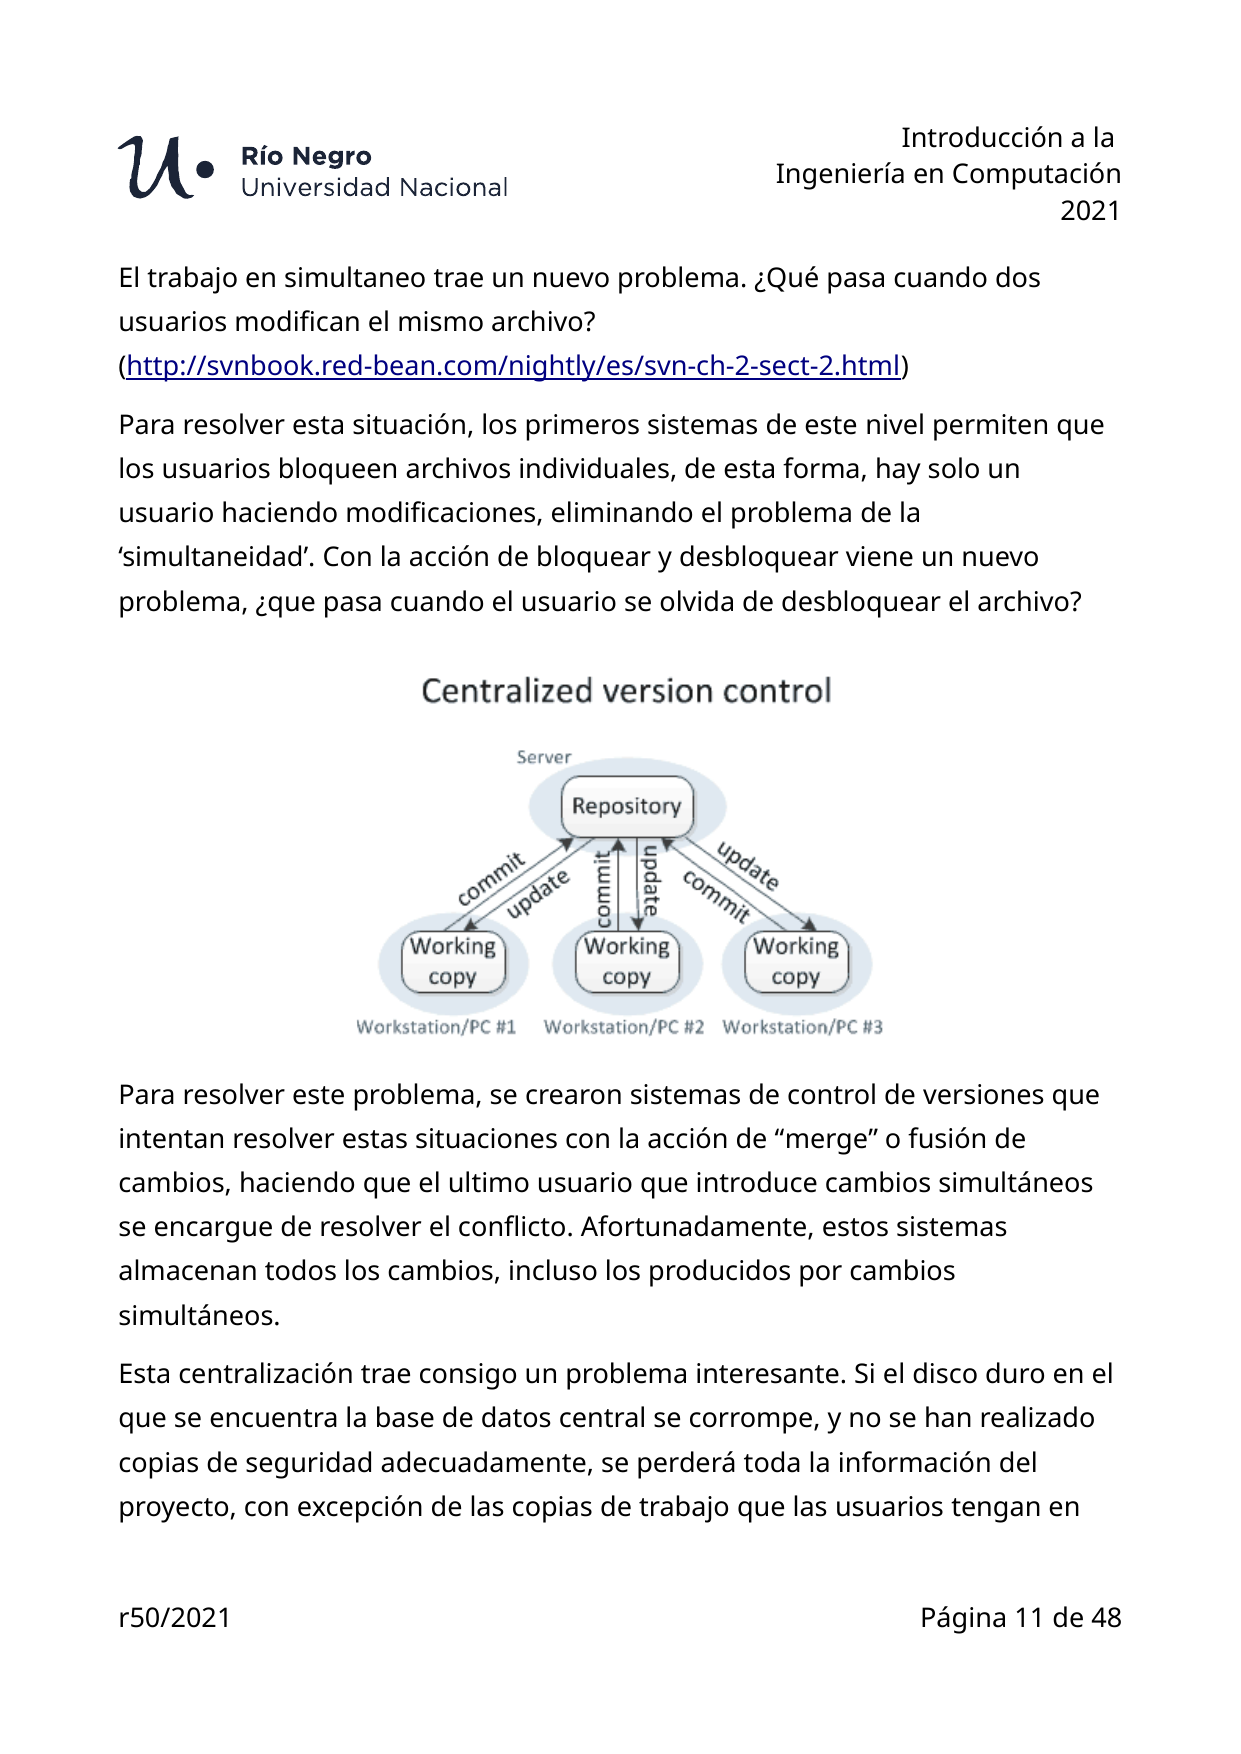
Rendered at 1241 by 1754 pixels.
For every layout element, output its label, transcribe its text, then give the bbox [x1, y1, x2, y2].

text Para resolver esta situación, los primeros sistemas de este nivel permiten que los usuarios bloqueen archivos individuales, de esta forma, hay solo un usuario haciendo modificaciones, eliminando el problema de la ‘simultaneidad’. Con la acción de bloquear y desbloquear viene un nuevo problema, ¿que pasa cuando el usuario se olvida de desbloquear el archivo? [118, 405, 1122, 619]
text Para resolver este problema, se crearon sistemas de control de versiones que intentan resolver estas situaciones con la acción de “merge” o fusión de cambios, haciendo que el ultimo usuario que introduce cambios simultáneos se encargue de resolver el conflicto. Afortunadamente, estos sistemas almacenan todos los cambios, incluso los producidos por cambios simultáneos. [118, 641, 1122, 1333]
text El trabajo en simultaneo trae un nuevo problema. ¿Qué pasa cuando dos usuarios modifican el mismo archivo? (http://svnbook.red-bean.com/nightly/es/svn-ch-2-sect-2.html) [118, 258, 1122, 383]
text Esta centralización trae consigo un problema interesante. Si el disco duro en el que se encuentra la base de datos central se corrompe, y no se han realizado copias de seguridad adecuadamente, se perderá toda la información del proyecto, con excepción de las copias de trabajo que las usuarios tengan en [118, 1355, 1122, 1524]
picture [356, 663, 884, 1039]
